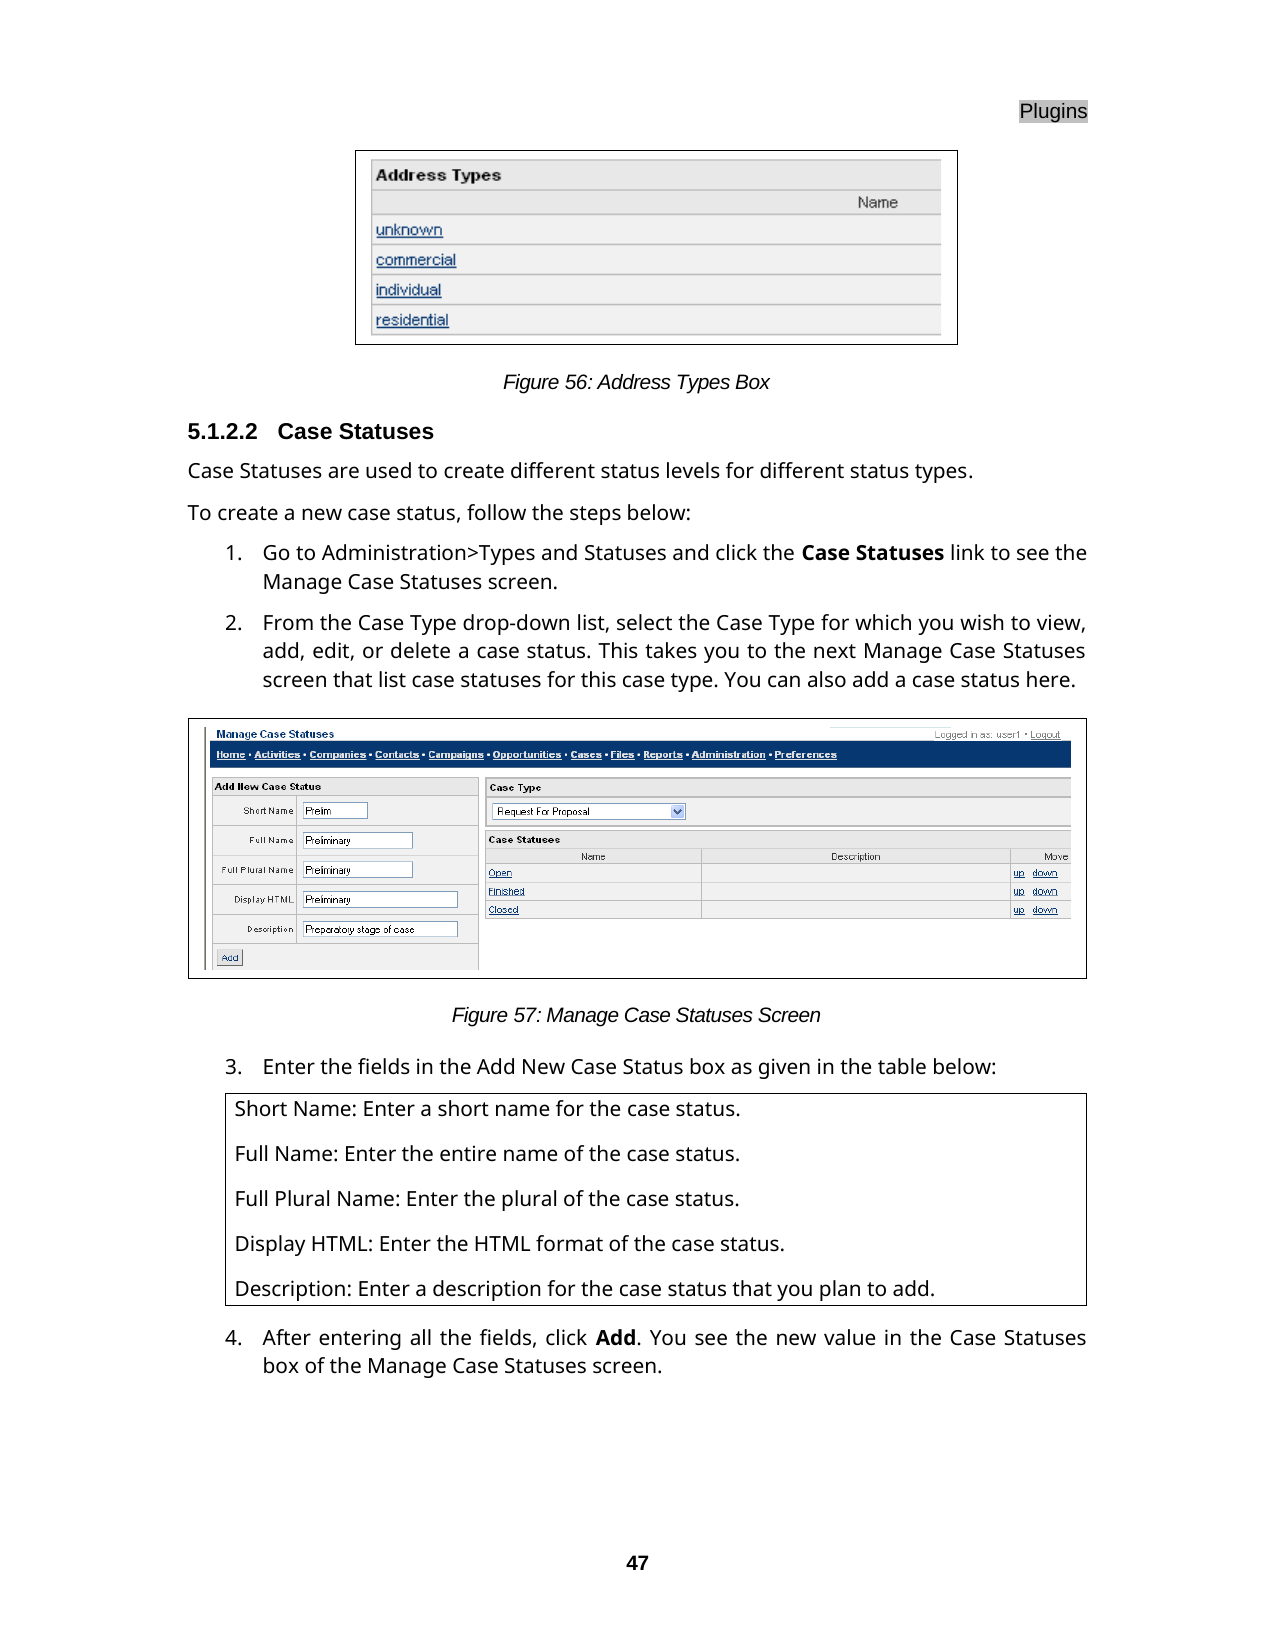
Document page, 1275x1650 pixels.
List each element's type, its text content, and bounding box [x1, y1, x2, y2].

list Short Name: Enter a short name for the case status. [226, 1094, 1086, 1122]
text To create a new case status, follow the steps below: [187, 498, 1087, 526]
text Figure 56: Address Types Box [187, 370, 1087, 393]
text Case Statuses are used to create different status levels for different status types. [187, 457, 1087, 485]
list From the Case Type drop-down list, select the Case Type for which you wish to view, add, edit, or delete a case status. This takes you to the next Manage Case Statuses screen that list case statuses for this case type. You can also add a case status here. [225, 608, 1087, 693]
picture [204, 727, 1071, 970]
text Figure 57: Manage Case Statuses Screen [187, 1004, 1087, 1027]
picture [371, 159, 942, 337]
list Go to Administration>Types and Statuses and click the Case Statuses link to see the Manage Case Statuses screen. [225, 538, 1087, 595]
list Full Plural Name: Enter the plural of the case status. [226, 1183, 1086, 1213]
list Description: Enter a description for the case status that you plan to add. [226, 1273, 1086, 1305]
list After entering all the fields, click Add. You see the new value in the Case Statuses box of the Manage Case Statuses screen. [225, 1323, 1087, 1379]
list Full Name: Enter the entire name of the case status. [226, 1138, 1086, 1168]
list Display HTML: Enter the HTML format of the case status. [226, 1228, 1086, 1258]
subtitle Case Statuses [187, 418, 1087, 444]
list Enter the fields in the Add New Case Status box as given in the table below: [225, 1052, 1087, 1081]
